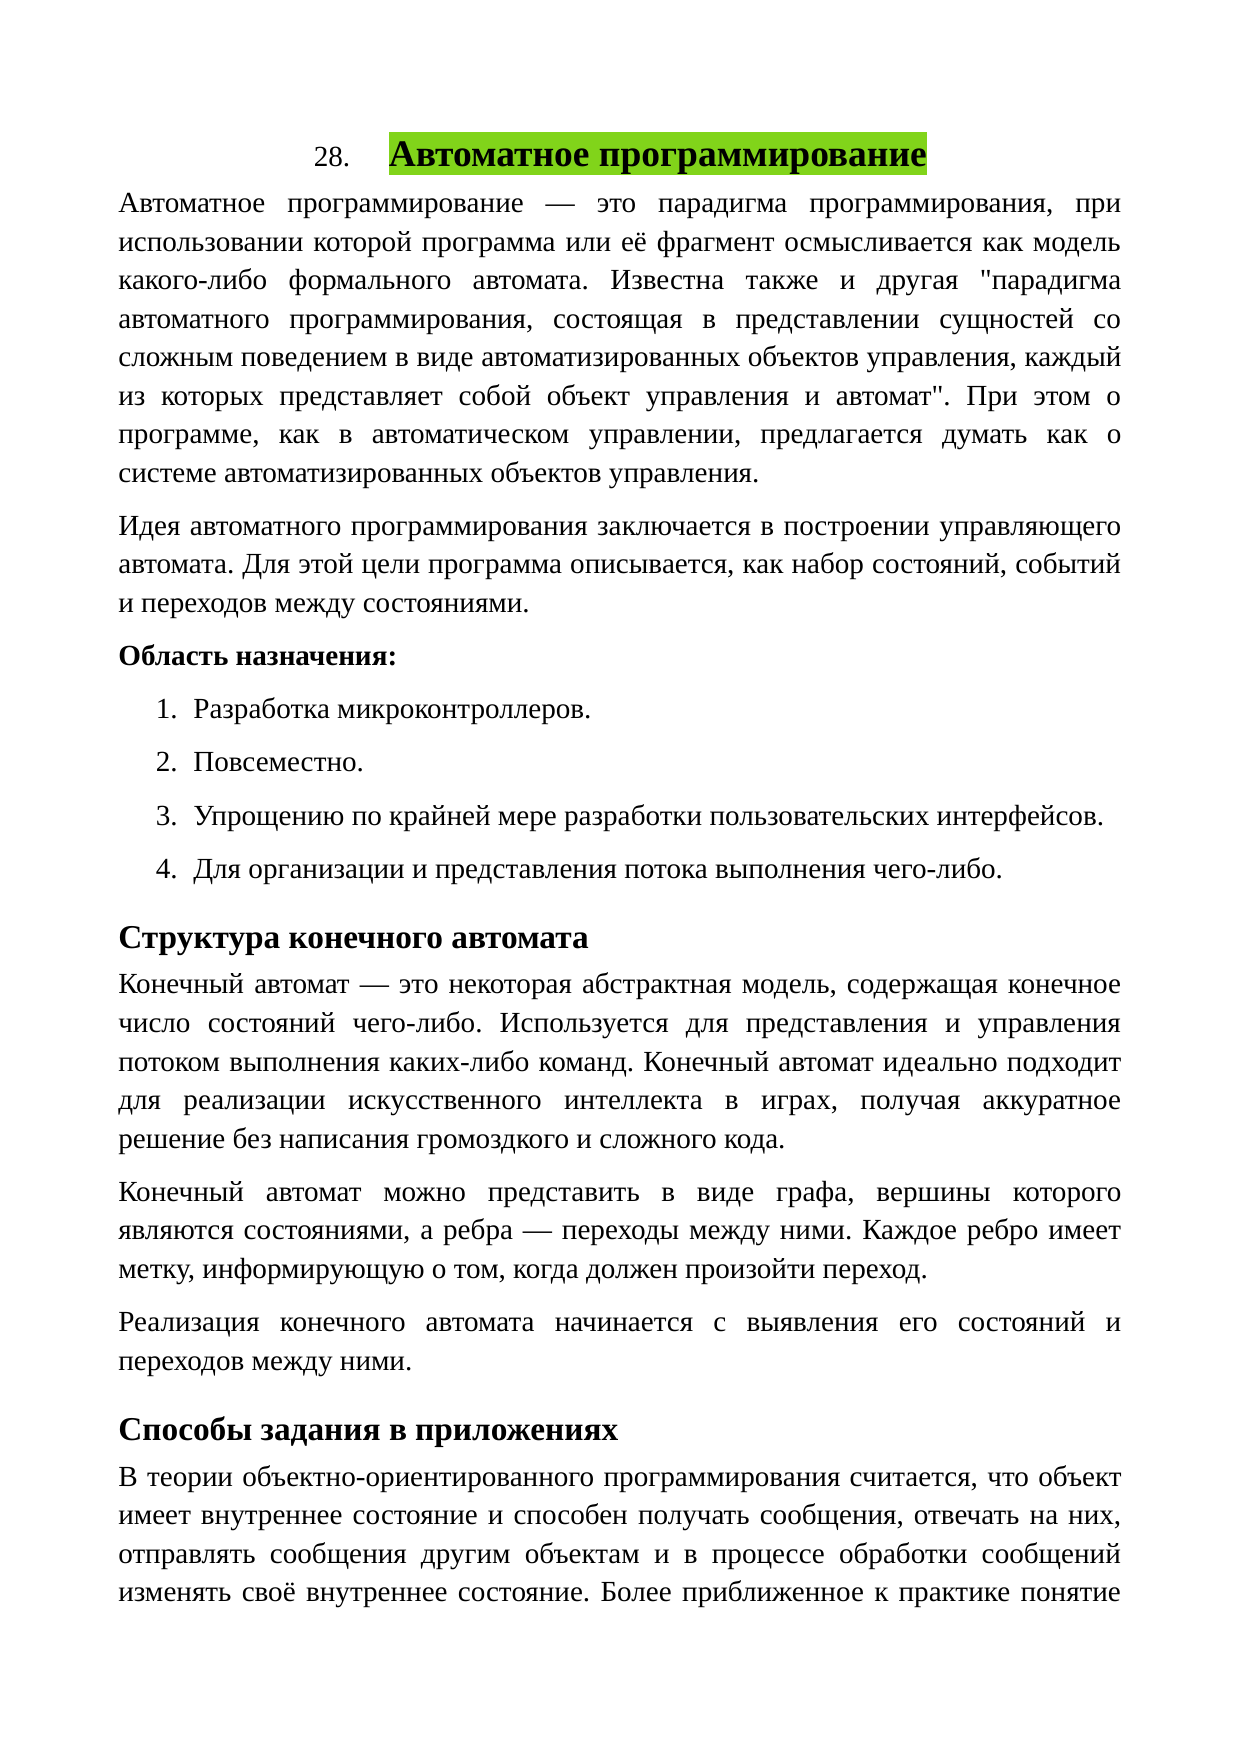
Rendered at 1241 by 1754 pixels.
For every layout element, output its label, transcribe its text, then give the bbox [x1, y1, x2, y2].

subtitle Способы задания в приложениях [118, 1417, 1122, 1446]
text Автоматное программирование — это парадигма программирования, при использовании которой программа или её фрагмент осмысливается как модель какого-либо формального автомата. Известна также и другая "парадигма автоматного программирования, состоящая в представлении сущностей со сложным поведением в виде автоматизированных объектов управления, каждый из которых представляет собой объект управления и автомат". При этом о программе, как в автоматическом управлении, предлагается думать как о системе автоматизированных объектов управления. [118, 185, 1122, 488]
text Конечный автомат — это некоторая абстрактная модель, содержащая конечное число состояний чего-либо. Используется для представления и управления потоком выполнения каких-либо команд. Конечный автомат идеально подходит для реализации искусственного интеллекта в играх, получая аккуратное решение без написания громоздкого и сложного кода. [118, 967, 1122, 1154]
text Область назначения: [118, 638, 1122, 672]
subtitle Структура конечного автомата [118, 925, 1122, 954]
text В теории объектно-ориентированного программирования считается, что объект имеет внутреннее состояние и способен получать сообщения, отвечать на них, отправлять сообщения другим объектам и в процессе обработки сообщений изменять своё внутреннее состояние. Более приближенное к практике понятие [118, 1459, 1122, 1608]
text Идея автоматного программирования заключается в построении управляющего автомата. Для этой цели программа описывается, как набор состояний, событий и переходов между состояниями. [118, 508, 1122, 619]
list Упрощению по крайней мере разработки пользовательских интерфейсов. [156, 798, 1122, 831]
list Для организации и представления потока выполнения чего-либо. [156, 851, 1122, 884]
list Повсеместно. [156, 744, 1122, 778]
subtitle Автоматное программирование [118, 143, 1122, 173]
text Конечный автомат можно представить в виде графа, вершины которого являются состояниями, а ребра — переходы между ними. Каждое ребро имеет метку, информирующую о том, когда должен произойти переход. [118, 1174, 1122, 1284]
list Разработка микроконтроллеров. [156, 691, 1122, 725]
text Реализация конечного автомата начинается с выявления его состояний и переходов между ними. [118, 1304, 1122, 1376]
